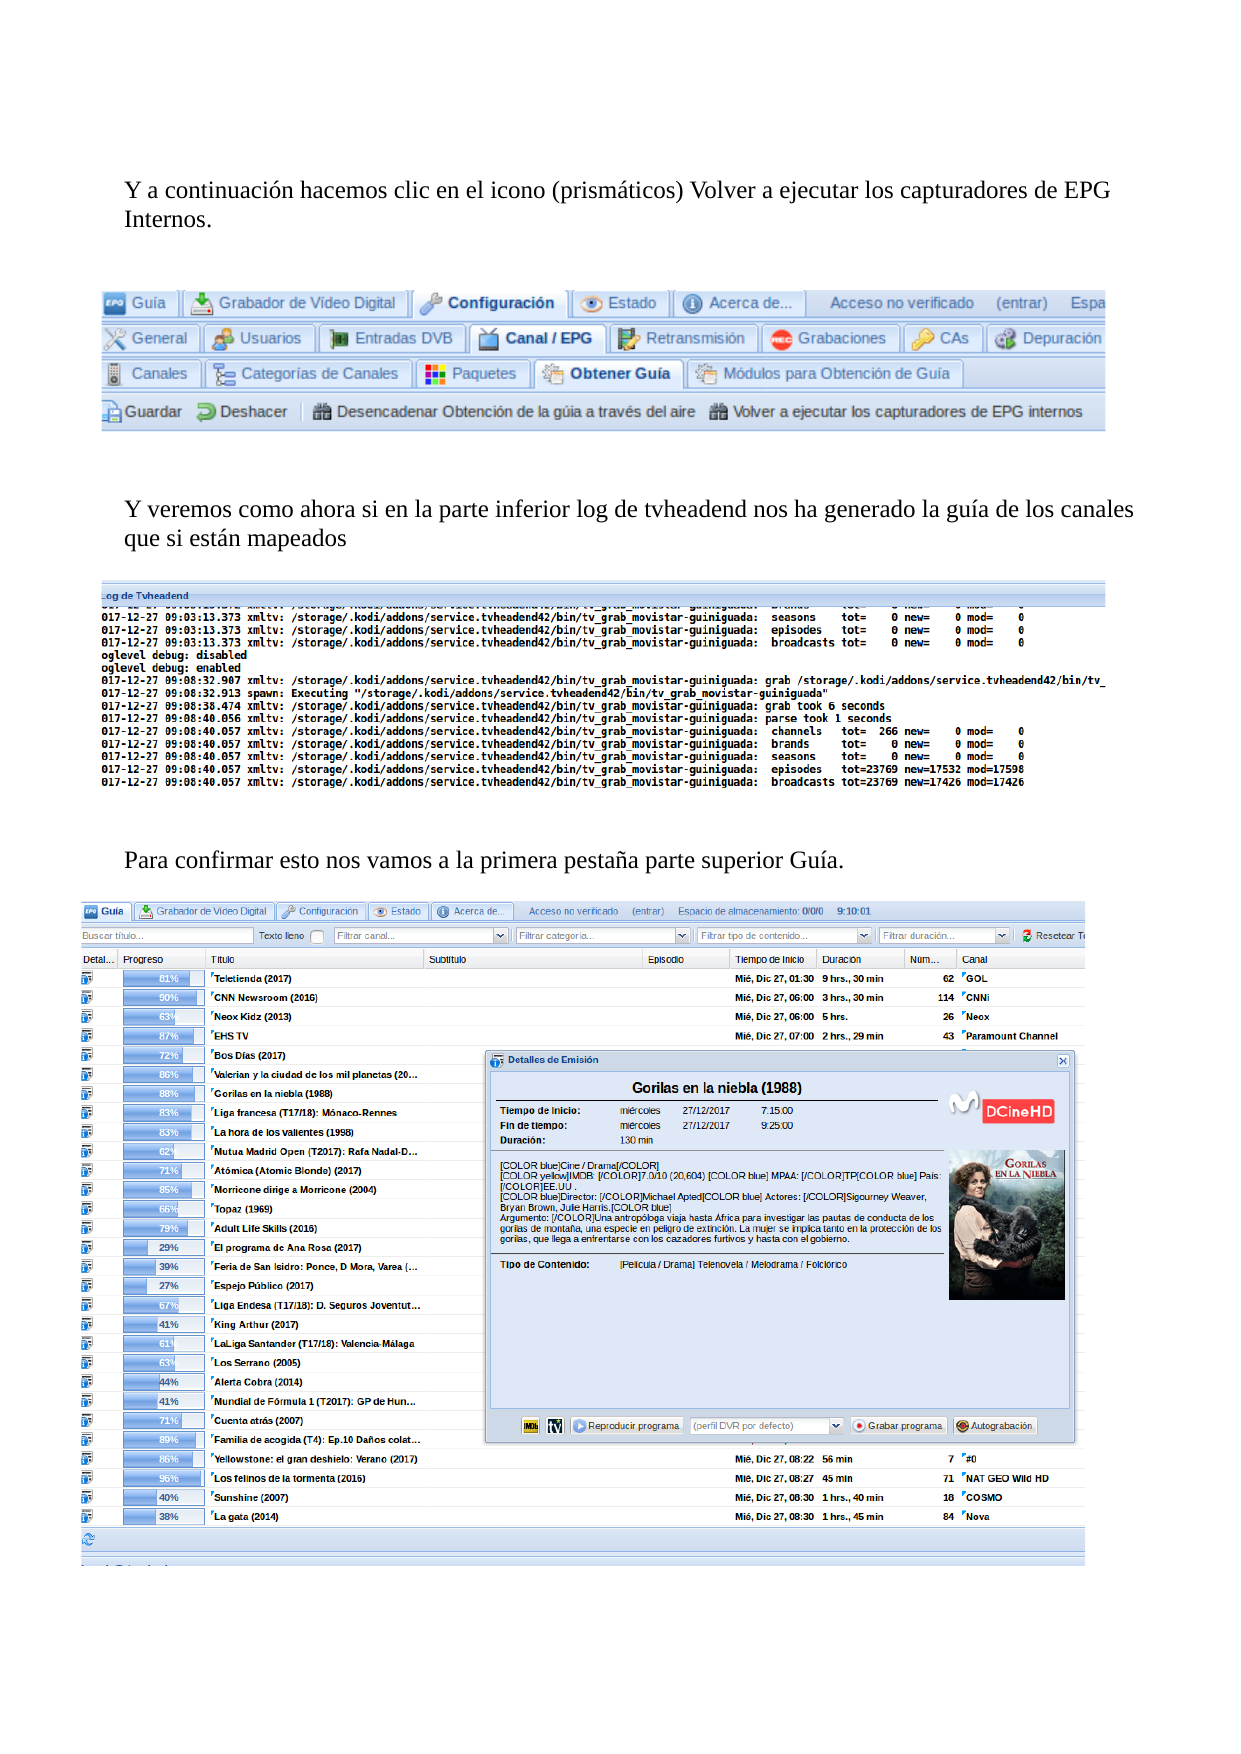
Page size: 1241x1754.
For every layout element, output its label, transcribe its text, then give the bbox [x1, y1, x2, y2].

picture [101, 580, 1106, 788]
text Para confirmar esto nos vamos a la primera pestaña parte superior Guía. [50, 845, 1157, 874]
picture [81, 901, 1086, 1566]
picture [101, 290, 1106, 437]
text Y a continuación hacemos clic en el icono (prismáticos) Volver a ejecutar los capturadores de EPG Internos. [50, 176, 1157, 233]
text Y veremos como ahora si en la parte inferior log de tvheadend nos ha generado la guía de los canales que si están mapeados [50, 494, 1157, 552]
